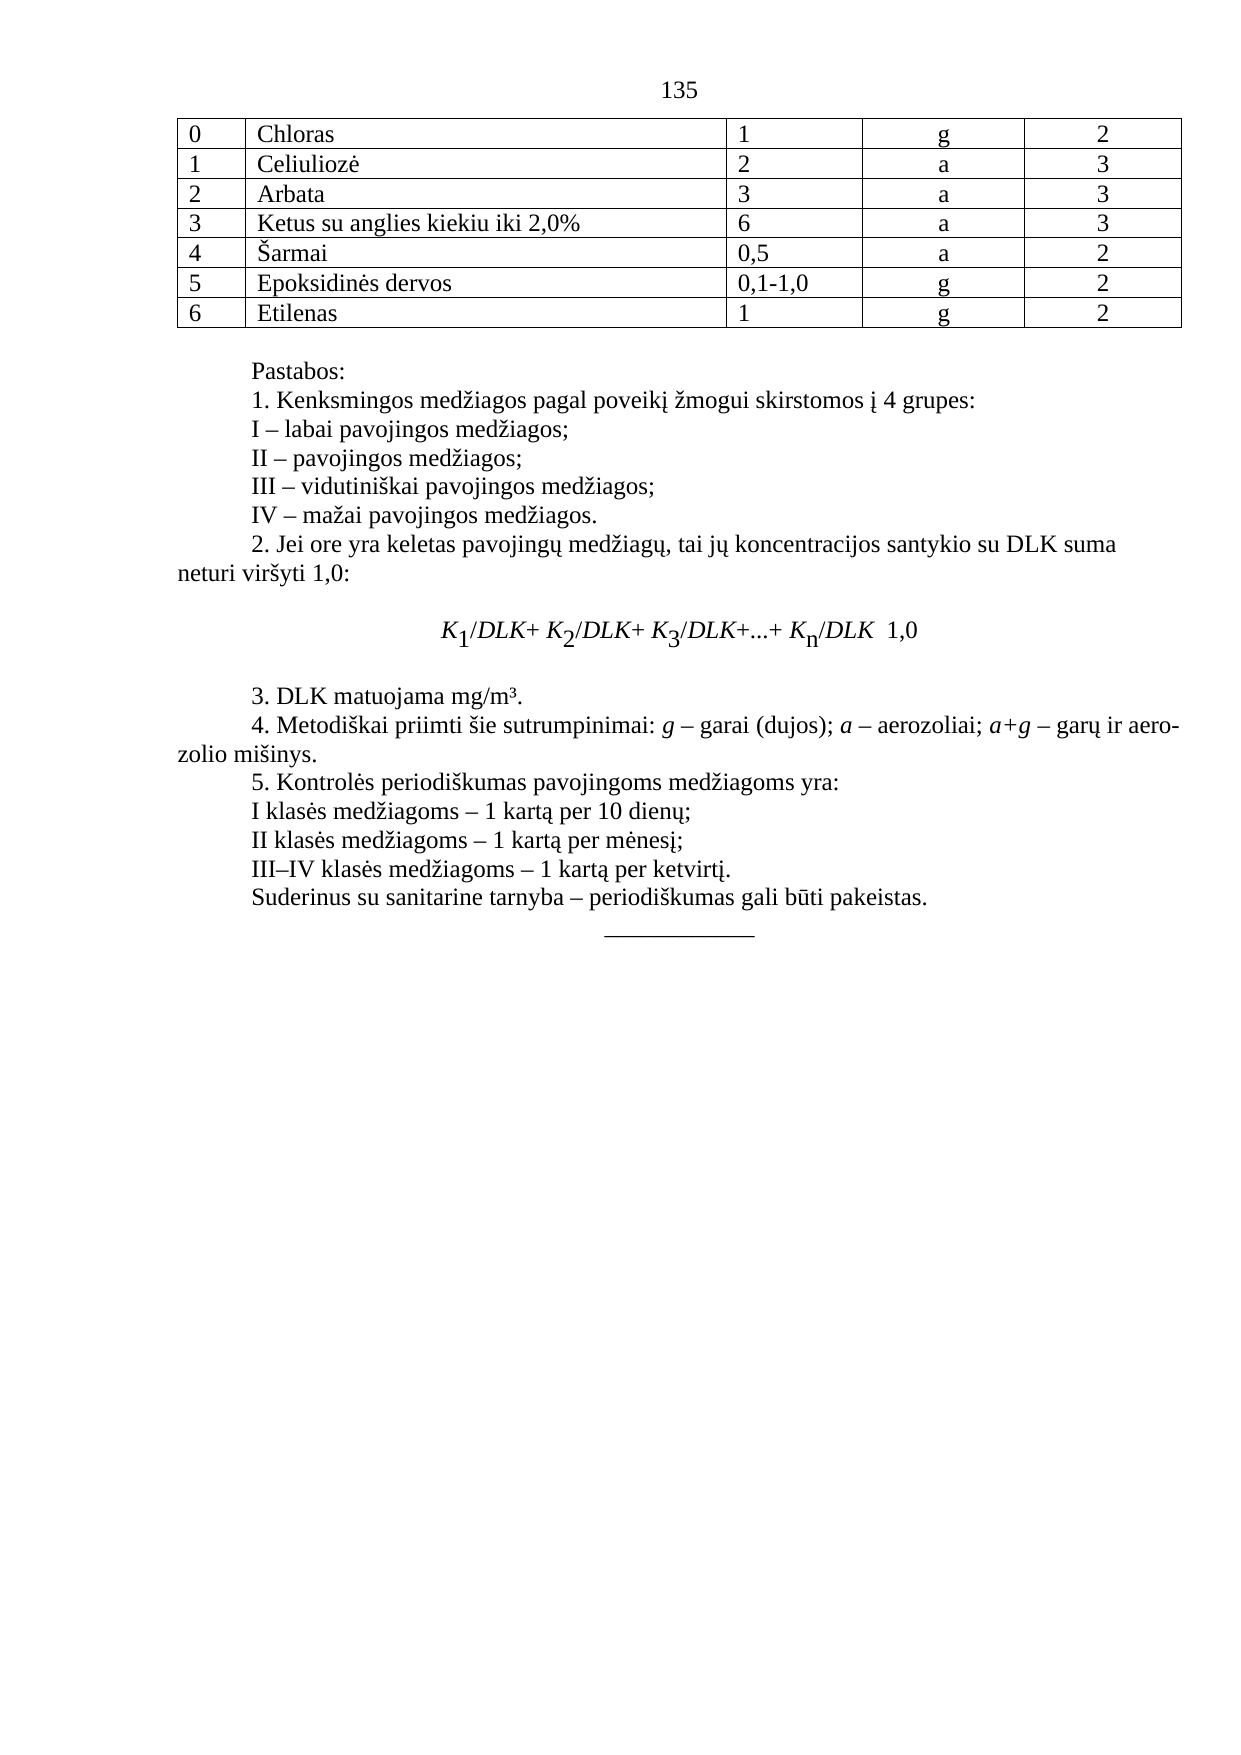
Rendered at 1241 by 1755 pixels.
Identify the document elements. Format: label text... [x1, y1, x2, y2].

text II – pavojingos medžiagos; [177, 443, 1181, 471]
table_cell Chloras [246, 119, 726, 148]
table_cell g [863, 268, 1024, 297]
text 2. Jei ore yra keletas pavojingų medžiagų, tai jų koncentracijos santykio su DLK suma neturi viršyti 1,0: [177, 529, 1181, 586]
text III–IV klasės medžiagoms – 1 kartą per ketvirtį. [177, 854, 1181, 882]
table_cell 0,1-1,0 [727, 268, 862, 297]
text 3. DLK matuojama mg/m³. [177, 681, 1181, 710]
text ____________ [177, 911, 1181, 940]
text I – labai pavojingos medžiagos; [177, 414, 1181, 443]
table_cell a [863, 209, 1024, 237]
table_cell 1 [727, 298, 862, 327]
text I klasės medžiagoms – 1 kartą per 10 dienų; [177, 796, 1181, 825]
table_cell 0,5 [727, 238, 862, 267]
table_cell 0 [178, 119, 245, 148]
table_cell Šarmai [246, 238, 726, 267]
table_cell 2 [1025, 298, 1181, 327]
text III – vidutiniškai pavojingos medžiagos; [177, 471, 1181, 500]
table_cell 4 [178, 238, 245, 267]
table_cell a [863, 179, 1024, 207]
table_cell 3 [178, 209, 245, 237]
text IV – mažai pavojingos medžiagos. [177, 500, 1181, 529]
text 4. Metodiškai priimti šie sutrumpinimai: g – garai (dujos); a – aerozoliai; a+g – garų ir aero-zolio mišinys. [177, 710, 1181, 767]
table_cell 2 [727, 149, 862, 178]
table_cell Arbata [246, 179, 726, 207]
table_cell Ketus su anglies kiekiu iki 2,0% [246, 209, 726, 237]
text II klasės medžiagoms – 1 kartą per mėnesį; [177, 825, 1181, 854]
table_cell 2 [178, 179, 245, 207]
table_cell g [863, 119, 1024, 148]
table_cell 2 [1025, 119, 1181, 148]
text 1. Kenksmingos medžiagos pagal poveikį žmogui skirstomos į 4 grupes: [177, 385, 1181, 414]
table_cell a [863, 238, 1024, 267]
text Pastabos: [177, 356, 1181, 385]
text 5. Kontrolės periodiškumas pavojingoms medžiagoms yra: [177, 767, 1181, 796]
table_cell Celiuliozė [246, 149, 726, 178]
text Suderinus su sanitarine tarnyba – periodiškumas gali būti pakeistas. [177, 882, 1181, 911]
table_cell Epoksidinės dervos [246, 268, 726, 297]
table_cell 3 [1025, 149, 1181, 178]
table_cell 1 [727, 119, 862, 148]
table_cell 3 [727, 179, 862, 207]
table_cell 2 [1025, 268, 1181, 297]
table_cell 3 [1025, 179, 1181, 207]
table_cell Etilenas [246, 298, 726, 327]
table_cell a [863, 149, 1024, 178]
table_cell 6 [727, 209, 862, 237]
table_cell g [863, 298, 1024, 327]
table_cell 3 [1025, 209, 1181, 237]
table_cell 1 [178, 149, 245, 178]
text K1/DLK+ K2/DLK+ K3/DLK+...+ Kn/DLK 1,0 [177, 615, 1181, 652]
table_cell 5 [178, 268, 245, 297]
table_cell 2 [1025, 238, 1181, 267]
table_cell 6 [178, 298, 245, 327]
